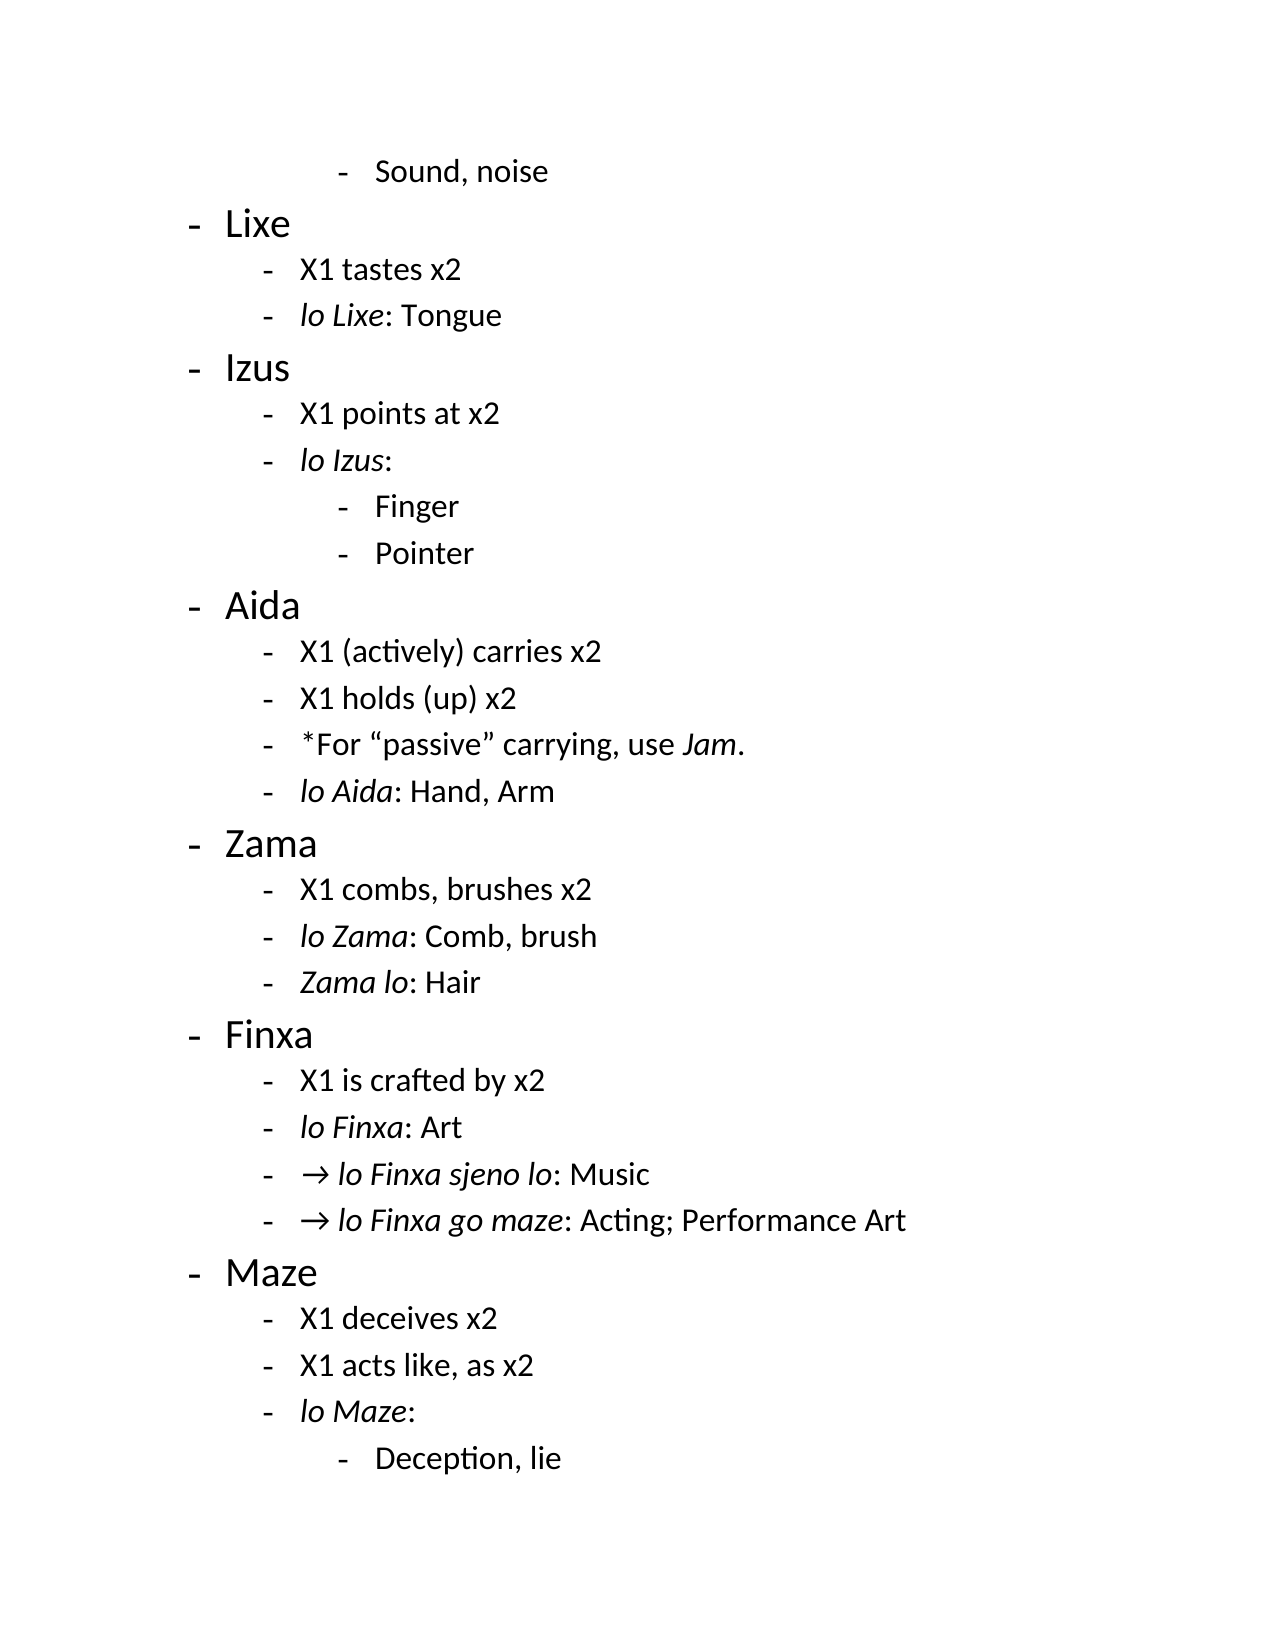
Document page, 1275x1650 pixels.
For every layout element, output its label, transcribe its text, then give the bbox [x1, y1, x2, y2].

list lo Aida: Hand, Arm [262, 770, 1125, 811]
list Sound, noise [337, 150, 1125, 191]
subtitle Aida [187, 579, 1125, 630]
list Deception, lie [337, 1437, 1125, 1478]
list X1 (actively) carries x2 [262, 630, 1125, 671]
list lo Maze: [262, 1390, 1125, 1431]
subtitle Lixe [187, 197, 1125, 248]
list X1 holds (up) x2 [262, 677, 1125, 717]
subtitle Zama [187, 817, 1125, 868]
subtitle Maze [187, 1246, 1125, 1297]
list X1 tastes x2 [262, 248, 1125, 288]
list X1 deceives x2 [262, 1297, 1125, 1338]
list X1 combs, brushes x2 [262, 868, 1125, 908]
list lo Zama: Comb, brush [262, 914, 1125, 955]
list *For “passive” carrying, use Jam. [262, 723, 1125, 764]
list Finger [337, 486, 1125, 526]
subtitle Finxa [187, 1008, 1125, 1059]
list lo Izus: [262, 439, 1125, 479]
list lo Lixe: Tongue [262, 294, 1125, 335]
list → lo Finxa go maze: Acting; Performance Art [262, 1199, 1125, 1240]
list X1 is crafted by x2 [262, 1059, 1125, 1100]
list X1 points at x2 [262, 392, 1125, 433]
list Pointer [337, 532, 1125, 573]
list Zama lo: Hair [262, 961, 1125, 1002]
list X1 acts like, as x2 [262, 1344, 1125, 1384]
subtitle Izus [187, 341, 1125, 392]
list → lo Finxa sjeno lo: Music [262, 1152, 1125, 1193]
list lo Finxa: Art [262, 1106, 1125, 1146]
